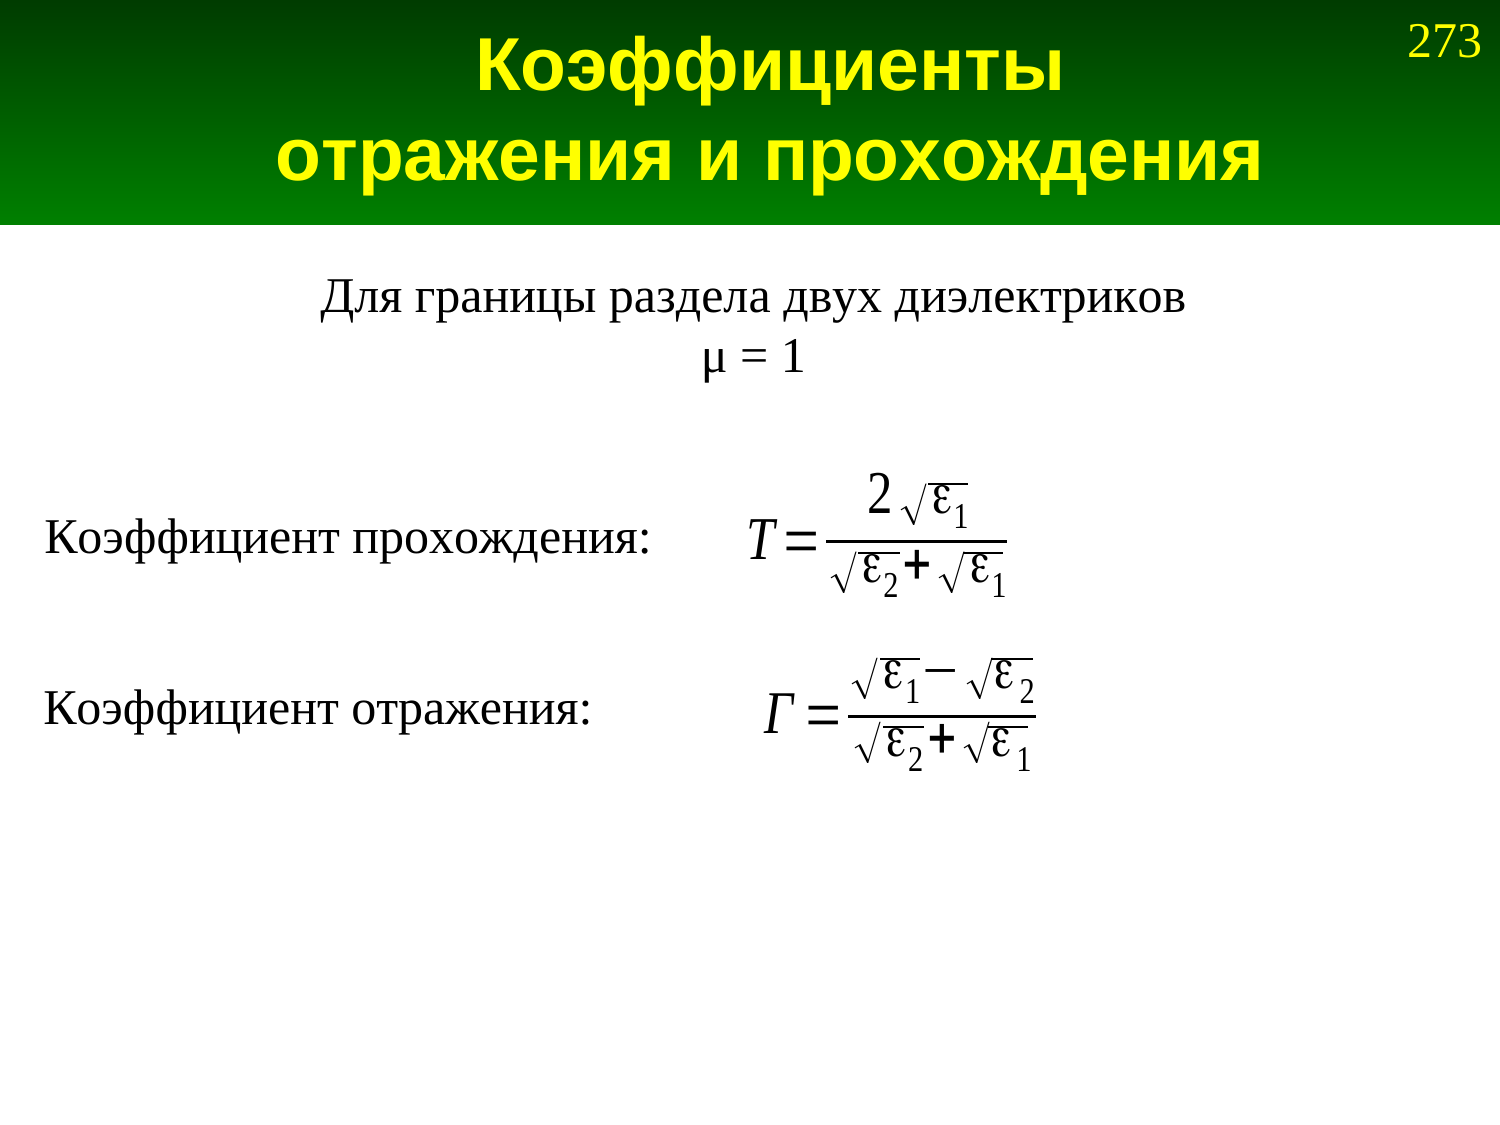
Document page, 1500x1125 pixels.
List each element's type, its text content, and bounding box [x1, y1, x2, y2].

chart [748, 653, 1052, 780]
text_box Для границы раздела двух диэлектриков μ = 1 [305, 254, 1202, 390]
title Коэффициенты отражения и прохождения [100, 7, 1441, 204]
text_box Коэффициент прохождения: [29, 495, 667, 571]
text_box Коэффициент отражения: [28, 667, 608, 743]
chart [733, 460, 1023, 606]
